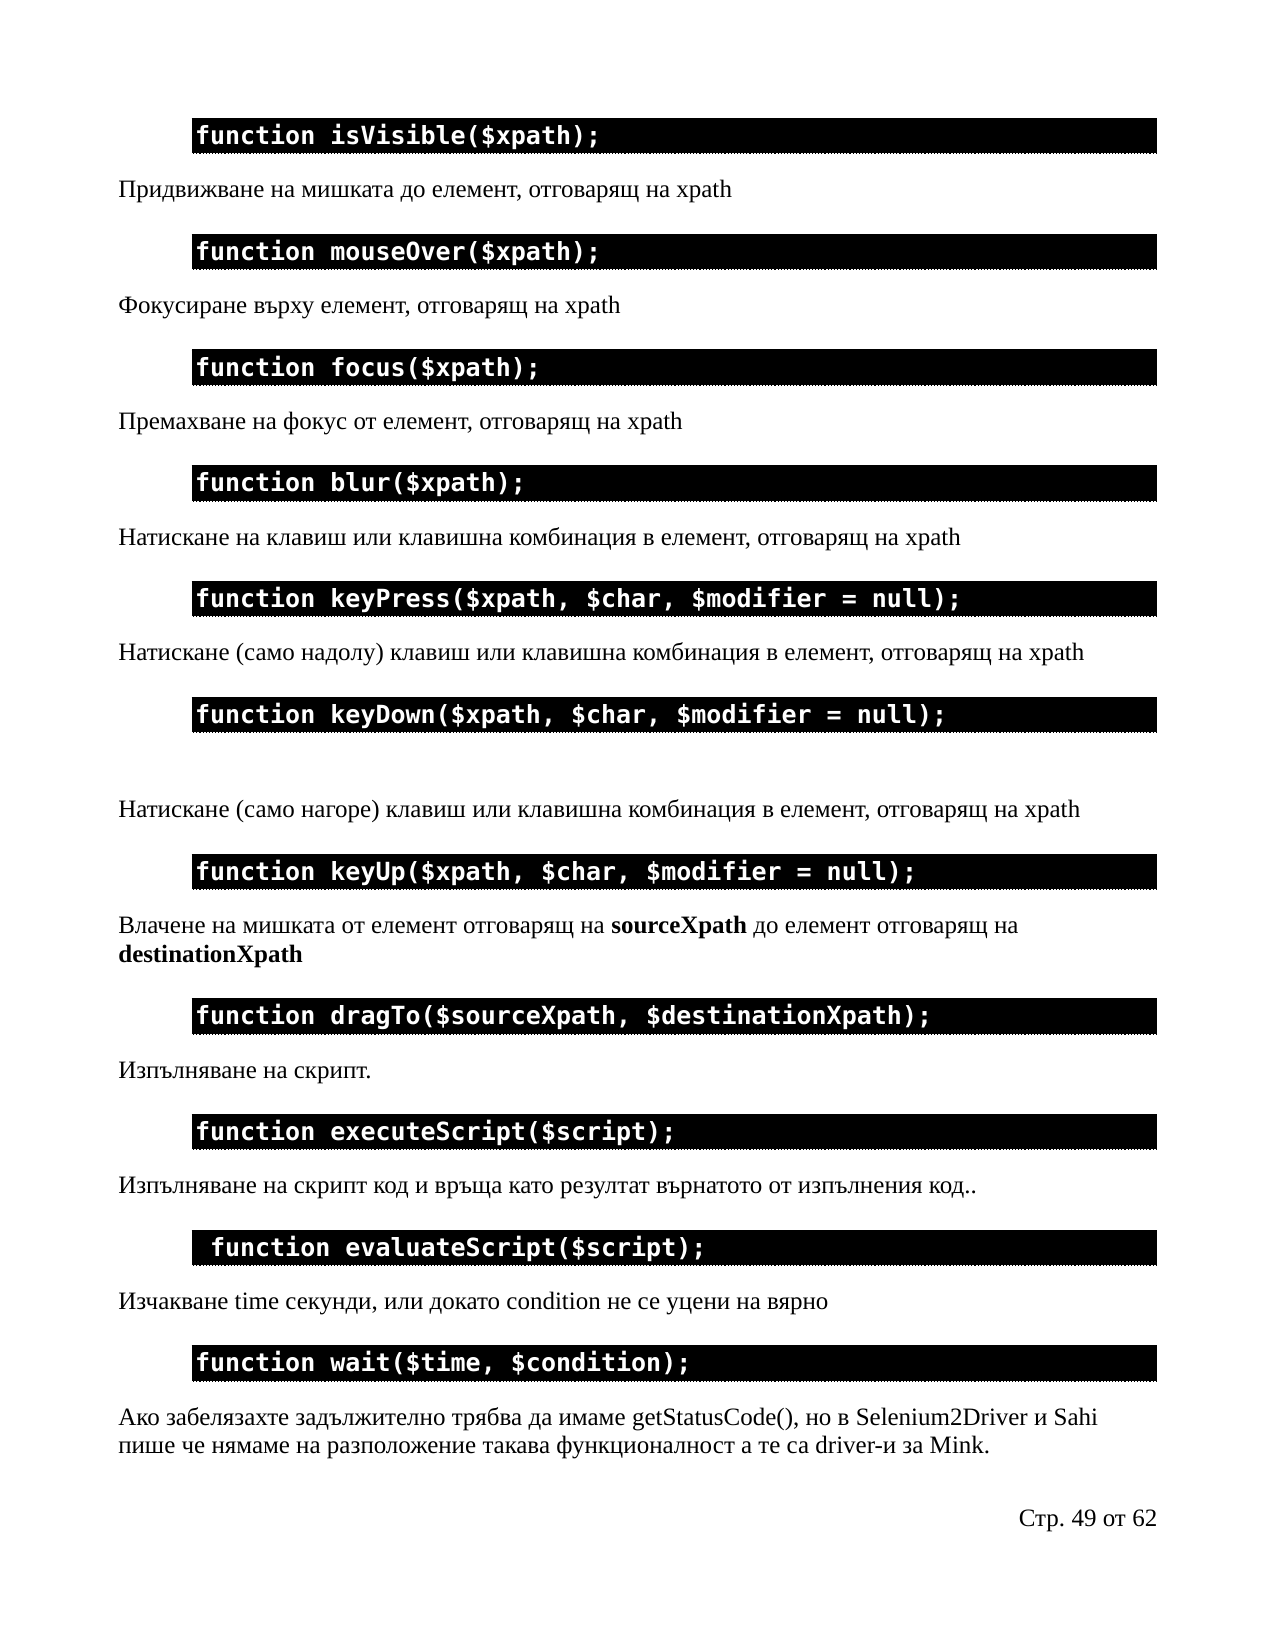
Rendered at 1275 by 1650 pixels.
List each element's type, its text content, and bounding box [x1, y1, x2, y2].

text Изпълняване на скрипт. [118, 1055, 1157, 1083]
text function blur($xpath); [192, 465, 1157, 501]
text function evaluateScript($script); [192, 1230, 1157, 1265]
text Фокусиране върху елемент, отговарящ на xpath [118, 290, 1157, 319]
text Ако забелязахте задължително трябва да имаме getStatusCode(), но в Selenium2Driver и Sahi пише че нямаме на разположение такава функционалност а те са driver-и за Mink. [118, 1402, 1157, 1459]
text Натискане на клавиш или клавишна комбинация в елемент, отговарящ на xpath [118, 522, 1157, 551]
text function keyUp($xpath, $char, $modifier = null); [192, 854, 1157, 889]
text Придвижване на мишката до елемент, отговарящ на xpath [118, 174, 1157, 203]
text function keyDown($xpath, $char, $modifier = null); [192, 697, 1157, 732]
text Изпълняване на скрипт код и връща като резултат върнатото от изпълнения код.. [118, 1170, 1157, 1199]
text Натискане (само надолу) клавиш или клавишна комбинация в елемент, отговарящ на xpath [118, 637, 1157, 666]
text function wait($time, $condition); [192, 1345, 1157, 1381]
text function dragTo($sourceXpath, $destinationXpath); [192, 998, 1157, 1034]
text function focus($xpath); [192, 349, 1157, 385]
text function keyPress($xpath, $char, $modifier = null); [192, 581, 1157, 616]
text Влачене на мишката от елемент отговарящ на sourceXpath до елемент отговарящ на destinationXpath [118, 910, 1157, 968]
text function executeScript($script); [192, 1114, 1157, 1149]
text Натискане (само нагоре) клавиш или клавишна комбинация в елемент, отговарящ на xpath [118, 794, 1157, 823]
text Изчакване time секунди, или докато condition не се уцени на вярно [118, 1286, 1157, 1315]
text function mouseOver($xpath); [192, 234, 1157, 269]
text function isVisible($xpath); [192, 118, 1157, 153]
text Премахване на фокус от елемент, отговарящ на xpath [118, 406, 1157, 435]
